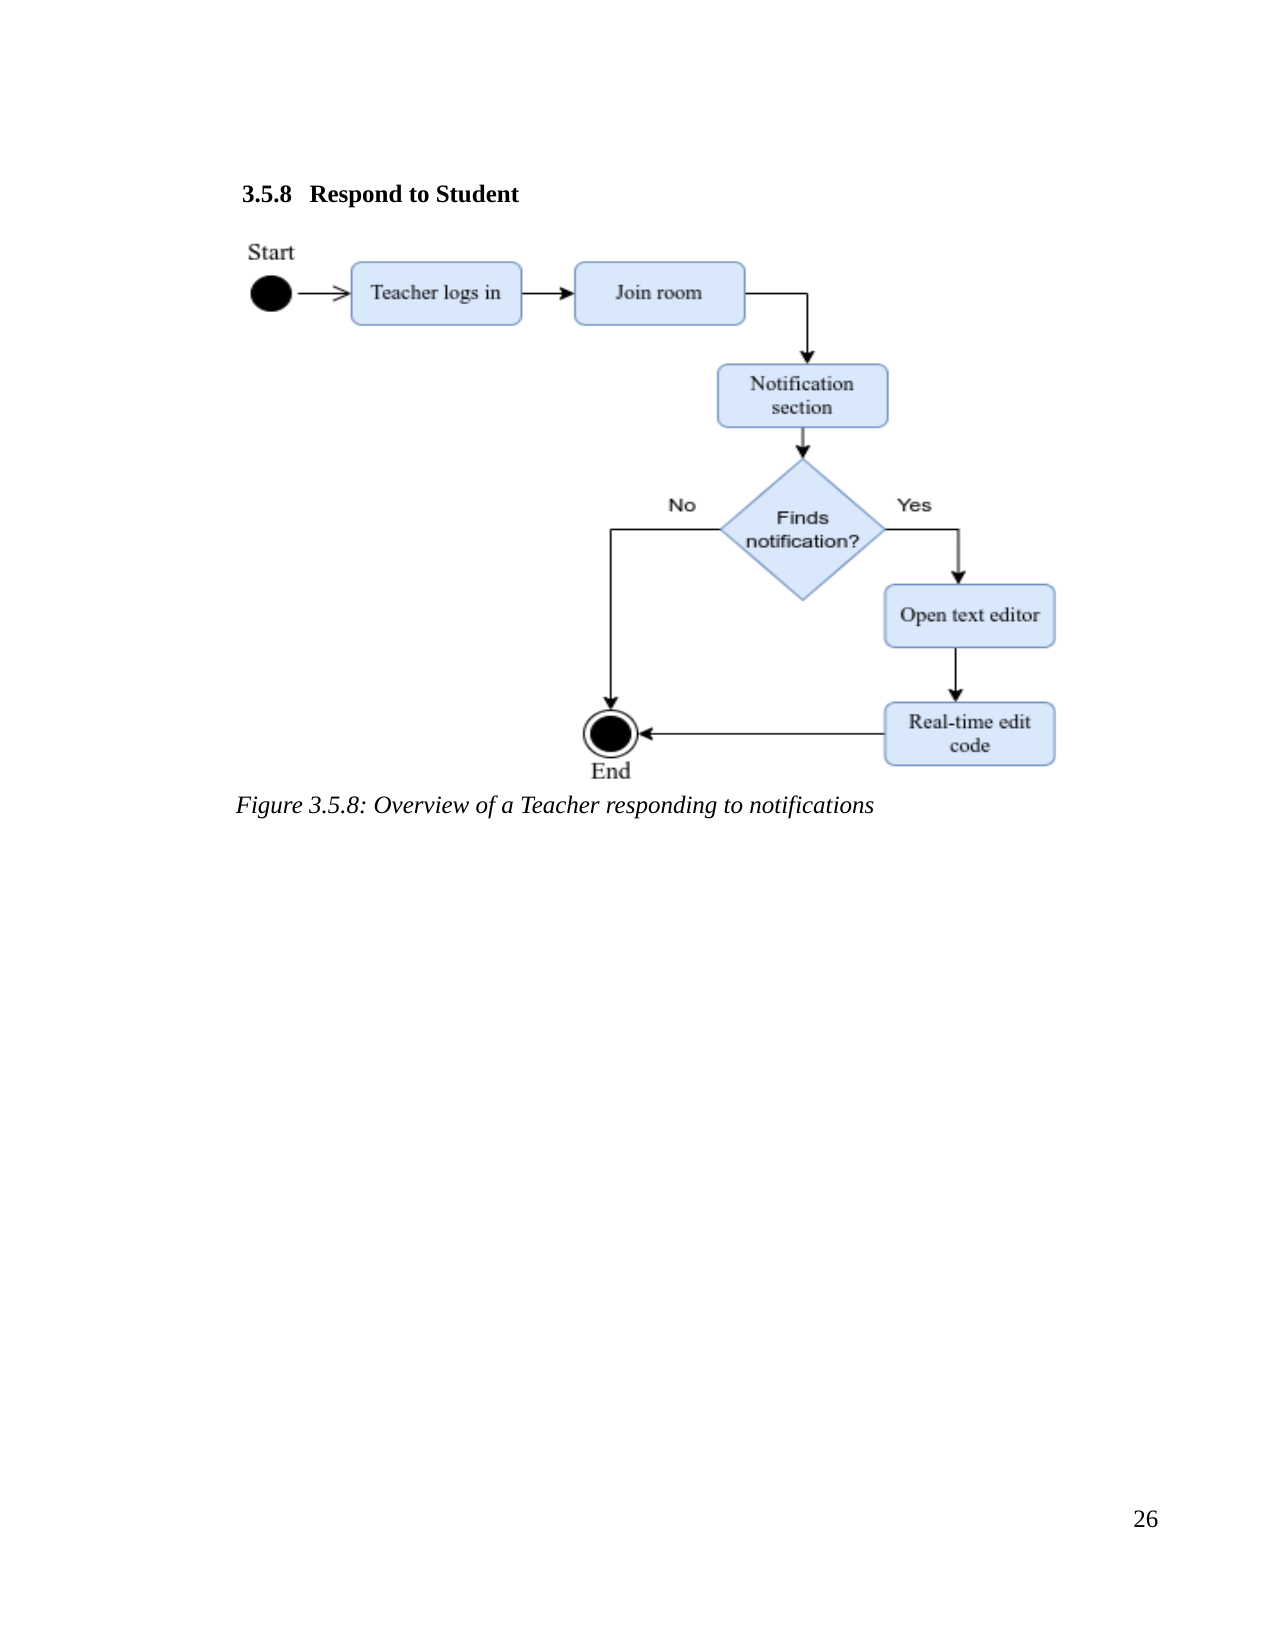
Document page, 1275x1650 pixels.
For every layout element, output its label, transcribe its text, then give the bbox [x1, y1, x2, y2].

picture [235, 238, 1057, 790]
subtitle Respond to Student [236, 179, 1158, 208]
text Figure 3.5.8: Overview of a Teacher responding to notifications [236, 790, 1056, 819]
